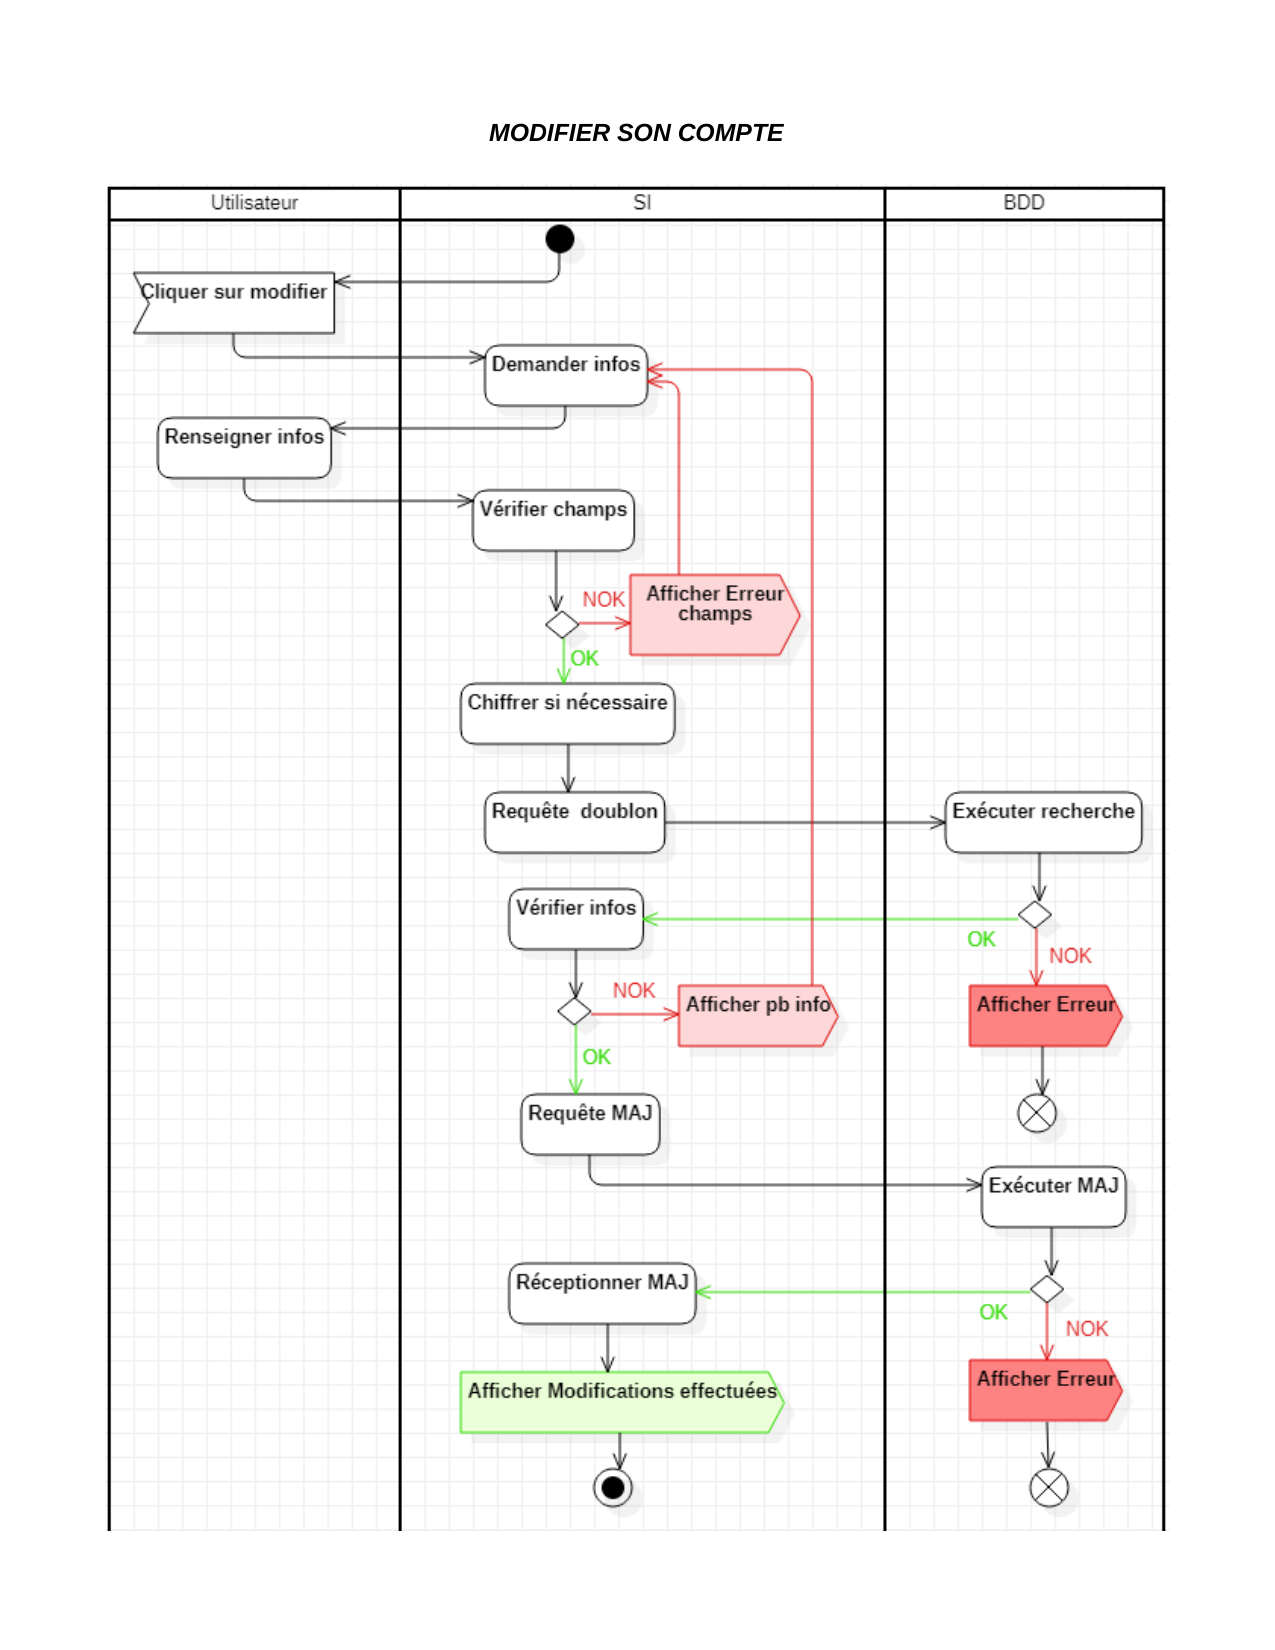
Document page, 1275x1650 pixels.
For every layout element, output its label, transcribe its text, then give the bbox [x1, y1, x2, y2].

subtitle MODIFIER SON COMPTE [59, 118, 1216, 147]
picture [105, 184, 1170, 1531]
